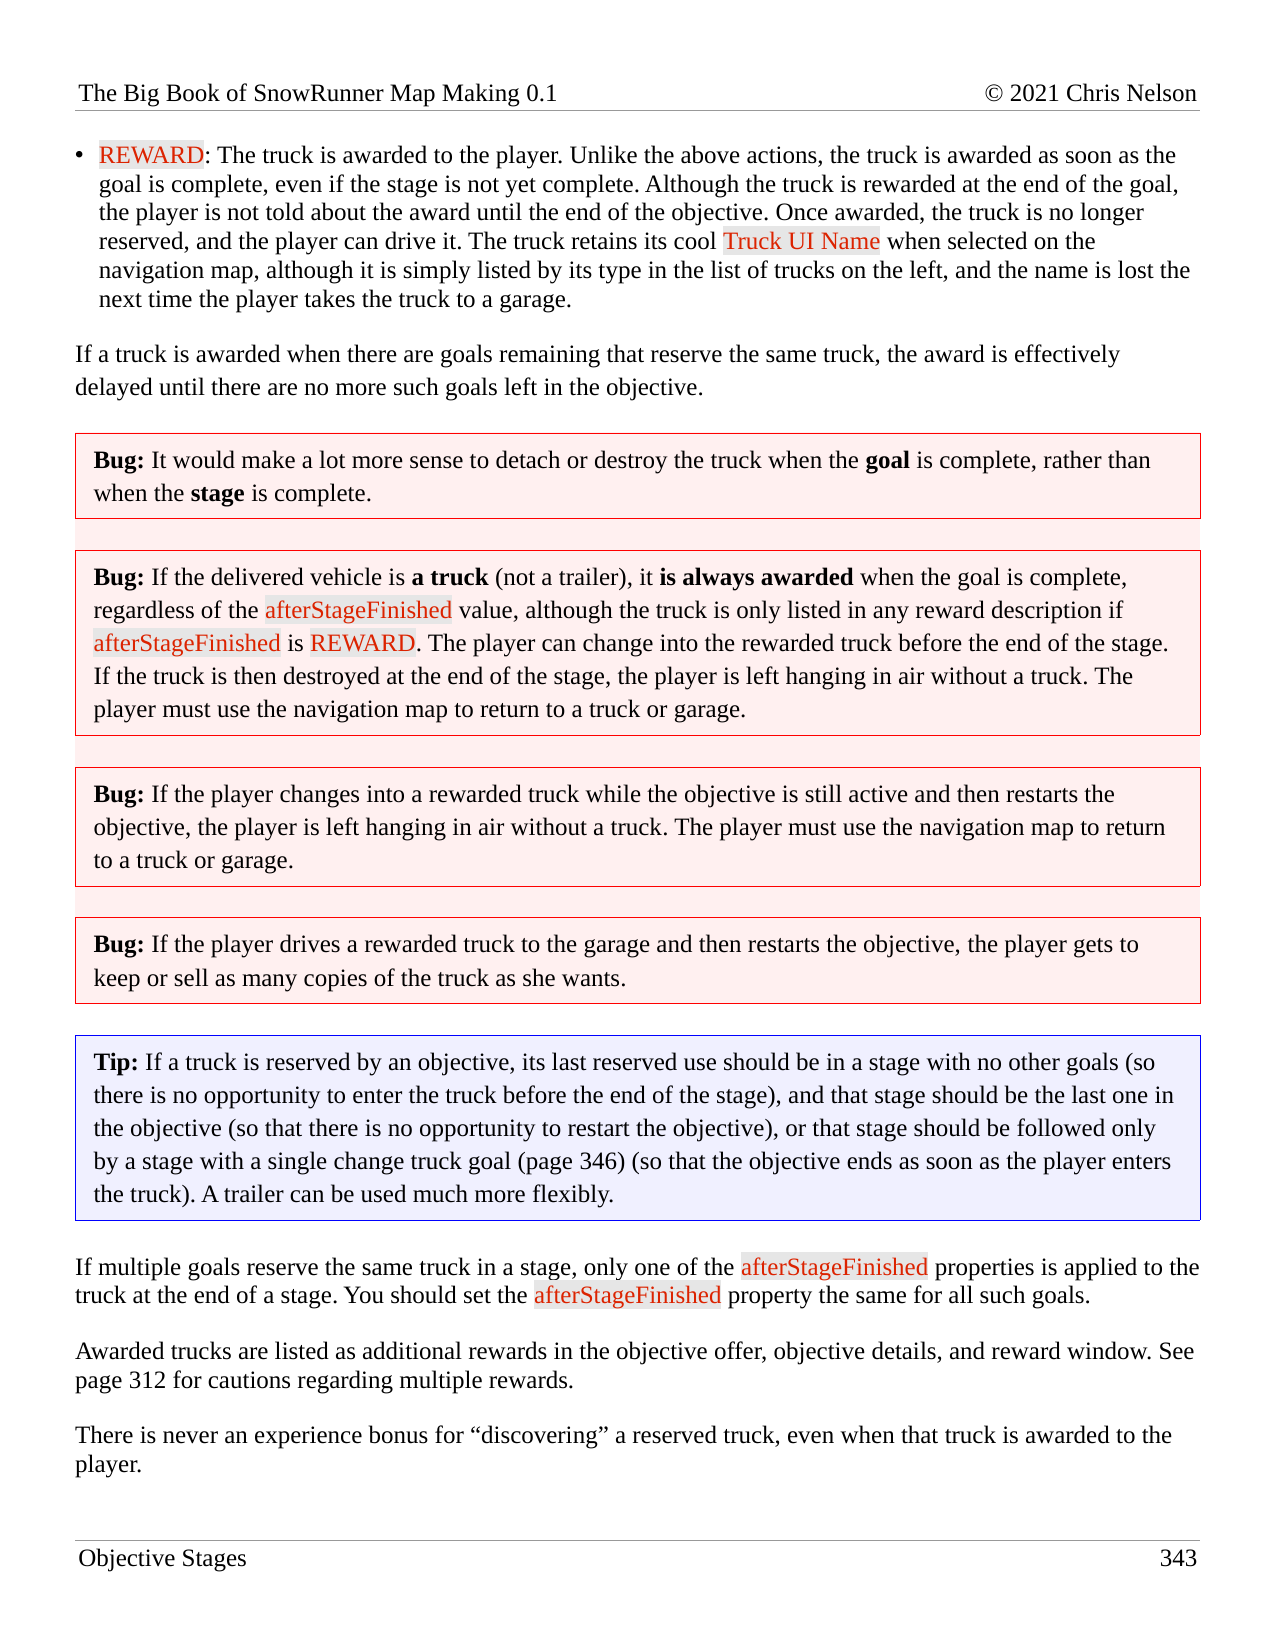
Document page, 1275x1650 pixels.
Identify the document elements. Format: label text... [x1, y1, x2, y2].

list If multiple goals reserve the same truck in a stage, only one of the afterStageFinished properties is applied to the truck at the end of a stage. You should set the afterStageFinished property the same for all such goals. [75, 1252, 1200, 1309]
list There is never an experience bonus for “discovering” a reserved truck, even when that truck is awarded to the player. [75, 1421, 1200, 1478]
list If the delivered vehicle is a truck (not a trailer), it is always awarded when the goal is complete, regardless of the afterStageFinished value, although the truck is only listed in any reward description if afterStageFinished is REWARD. The player can change into the rewarded truck before the end of the stage. If the truck is then destroyed at the end of the stage, the player is left hanging in air without a truck. The player must use the navigation map to return to a truck or garage. [76, 551, 1200, 735]
list REWARD: The truck is awarded to the player. Unlike the above actions, the truck is awarded as soon as the goal is complete, even if the stage is not yet complete. Although the truck is rewarded at the end of the goal, the player is not told about the award until the end of the objective. Once awarded, the truck is no longer reserved, and the player can drive it. The truck retains its cool Truck UI Name when selected on the navigation map, although it is simply listed by its type in the list of trucks on the left, and the name is lost the next time the player takes the truck to a garage. [75, 140, 1200, 312]
list If the player drives a rewarded truck to the garage and then restarts the objective, the player gets to keep or sell as many copies of the truck as she wants. [76, 918, 1200, 1003]
list It would make a lot more sense to detach or destroy the truck when the goal is complete, rather than when the stage is complete. [76, 434, 1200, 518]
list Awarded trucks are listed as additional rewards in the objective offer, objective details, and reward window. See page 312 for cautions regarding multiple rewards. [75, 1336, 1200, 1393]
list If the player changes into a rewarded truck while the objective is still active and then restarts the objective, the player is left hanging in air without a truck. The player must use the navigation map to return to a truck or garage. [76, 768, 1200, 886]
text If a truck is awarded when there are goals remaining that reserve the same truck, the award is effectively delayed until there are no more such goals left in the objective. [75, 339, 1200, 401]
list If a truck is reserved by an objective, its last reserved use should be in a stage with no other goals (so there is no opportunity to enter the truck before the end of the stage), and that stage should be the last one in the objective (so that there is no opportunity to restart the objective), or that stage should be followed only by a stage with a single change truck goal (page 346) (so that the objective ends as soon as the player enters the truck). A trailer can be used much more flexibly. [76, 1036, 1200, 1220]
